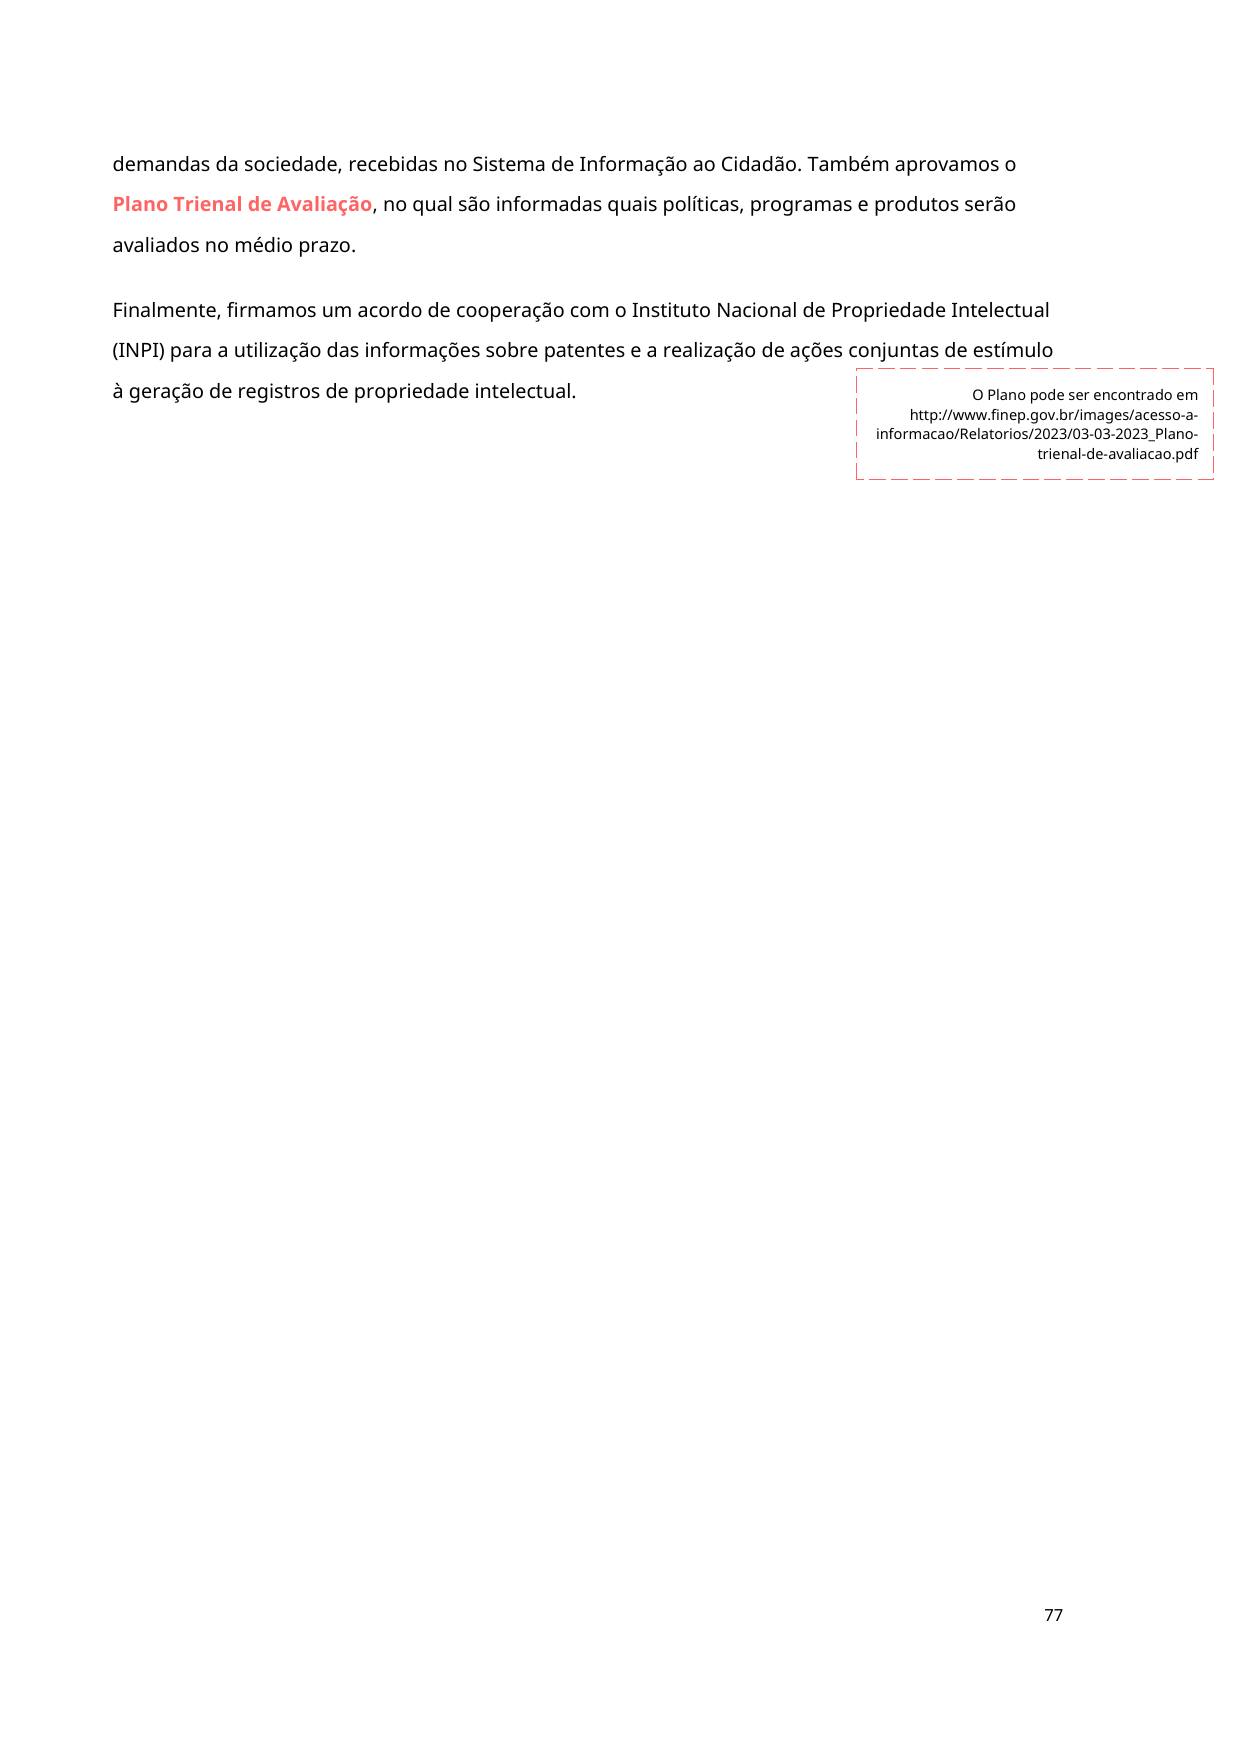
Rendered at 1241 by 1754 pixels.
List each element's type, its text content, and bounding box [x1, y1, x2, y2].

text demandas da sociedade, recebidas no Sistema de Informação ao Cidadão. Também aprovamos o Plano Trienal de Avaliação, no qual são informadas quais políticas, programas e produtos serão avaliados no médio prazo. [112, 150, 1063, 258]
text O Plano pode ser encontrado em http://www.finep.gov.br/images/acesso-a-informacao/Relatorios/2023/03-03-2023_Plano-trienal-de-avaliacao.pdf [872, 384, 1198, 464]
text Finalmente, firmamos um acordo de cooperação com o Instituto Nacional de Propriedade Intelectual (INPI) para a utilização das informações sobre patentes e a realização de ações conjuntas de estímulo à geração de registros de propriedade intelectual. [112, 296, 1214, 480]
